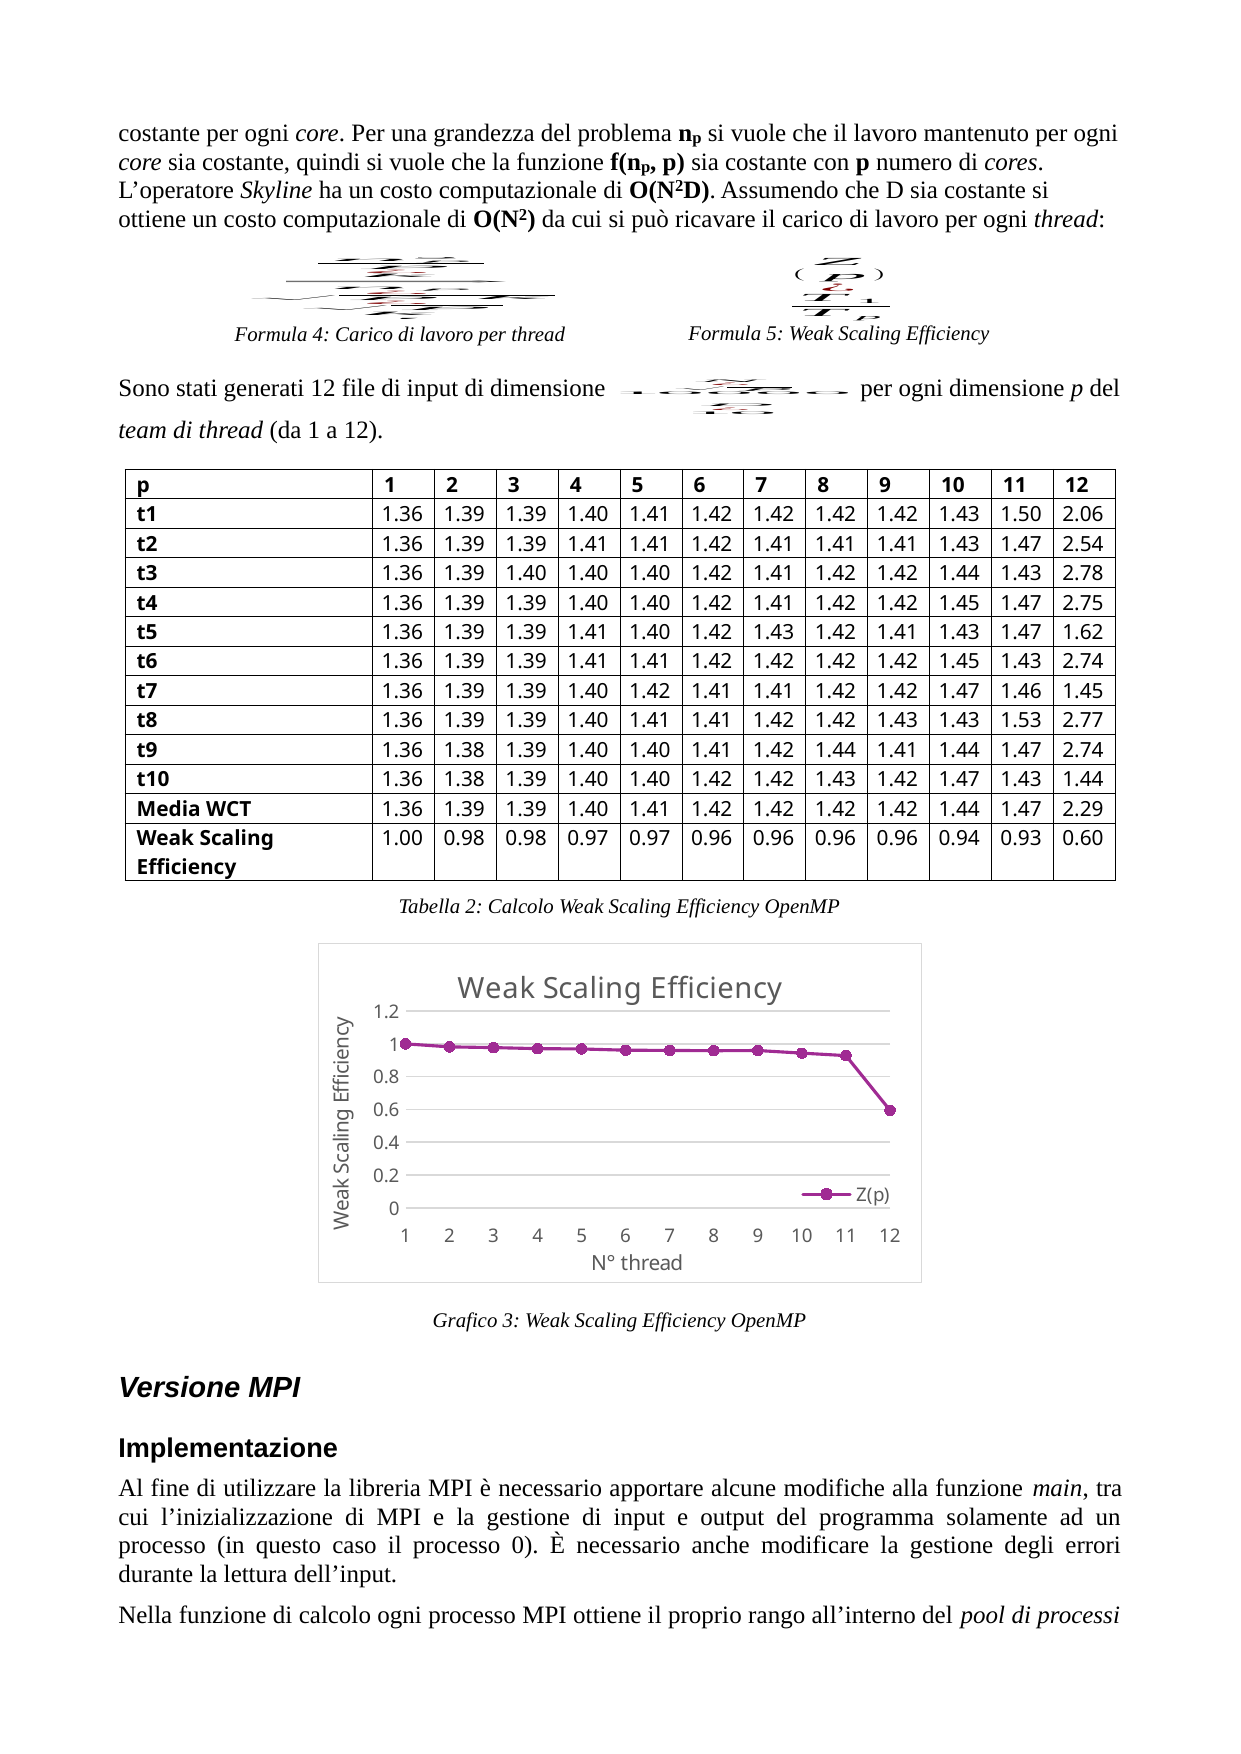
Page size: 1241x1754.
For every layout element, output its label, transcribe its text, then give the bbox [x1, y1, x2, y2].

table_cell 0.94 [930, 824, 991, 880]
text costante per ogni core. Per una grandezza del problema np si vuole che il lavoro mantenuto per ogni core sia costante, quindi si vuole che la funzione f(np, p) sia costante con p numero di cores. [118, 118, 1122, 176]
table_cell 1.40 [621, 617, 682, 646]
table_cell 1.40 [497, 558, 558, 587]
table_cell 2.77 [1054, 706, 1115, 734]
table_cell 0.96 [868, 824, 929, 880]
table_cell 1.43 [806, 765, 867, 793]
table_cell 0.97 [621, 824, 682, 880]
table_cell 0.98 [435, 824, 496, 880]
table_cell 1.39 [435, 529, 496, 557]
table_header 10 [930, 470, 991, 498]
table_cell 1.43 [930, 706, 991, 734]
text Formula 4: Carico di lavoro per thread [225, 322, 576, 346]
table_header 2 [435, 470, 496, 498]
table_cell 1.42 [683, 794, 743, 822]
table_cell 1.40 [559, 558, 620, 587]
table_cell 0.96 [683, 824, 743, 880]
table_cell 1.42 [806, 558, 867, 587]
subtitle Implementazione [118, 1432, 1122, 1463]
table_cell 1.41 [621, 647, 682, 675]
table_cell 1.41 [744, 588, 805, 616]
table_cell 2.74 [1054, 735, 1115, 763]
table_cell 1.41 [868, 529, 929, 557]
table_cell 1.40 [559, 735, 620, 763]
table_cell t9 [126, 735, 372, 763]
table_cell 1.39 [497, 499, 558, 528]
table_cell 0.60 [1054, 824, 1115, 880]
text Nella funzione di calcolo ogni processo MPI ottiene il proprio rango all’interno del pool di processi [118, 1601, 1122, 1629]
table_cell 2.29 [1054, 794, 1115, 822]
table_cell 2.54 [1054, 529, 1115, 557]
table_header 5 [621, 470, 682, 498]
table_cell 1.42 [683, 558, 743, 587]
table_cell 1.39 [435, 558, 496, 587]
table_cell 2.06 [1054, 499, 1115, 528]
table_cell 1.40 [559, 765, 620, 793]
table_cell 1.39 [435, 617, 496, 646]
table_cell 1.41 [683, 676, 743, 704]
table_cell 1.45 [930, 588, 991, 616]
table_cell 1.41 [621, 529, 682, 557]
table_cell 0.96 [806, 824, 867, 880]
text Formula 5: Weak Scaling Efficiency [664, 321, 1015, 344]
table_cell 1.41 [868, 617, 929, 646]
table_cell 1.47 [992, 735, 1053, 763]
table_cell 1.36 [373, 676, 434, 704]
table_cell 1.45 [930, 647, 991, 675]
table_cell 1.39 [497, 706, 558, 734]
table_cell 1.41 [744, 529, 805, 557]
table_cell 1.39 [497, 676, 558, 704]
table_cell 1.38 [435, 735, 496, 763]
table_cell 1.40 [559, 588, 620, 616]
table_cell 1.36 [373, 617, 434, 646]
table_cell 1.40 [559, 794, 620, 822]
table_header 8 [806, 470, 867, 498]
table_cell 1.39 [497, 765, 558, 793]
table_cell 1.41 [683, 706, 743, 734]
table_cell 1.39 [497, 529, 558, 557]
table_cell 1.42 [744, 706, 805, 734]
text L’operatore Skyline ha un costo computazionale di O(N2D). Assumendo che D sia costante si ottiene un costo computazionale di O(N2) da cui si può ricavare il carico di lavoro per ogni thread: [118, 176, 1122, 233]
table_cell 1.43 [930, 529, 991, 557]
table_cell 1.42 [868, 765, 929, 793]
table_cell 1.44 [1054, 765, 1115, 793]
table_cell 1.38 [435, 765, 496, 793]
table_cell 1.41 [621, 794, 682, 822]
table_cell Weak Scaling Efficiency [126, 824, 372, 880]
table_cell t7 [126, 676, 372, 704]
table_cell 1.53 [992, 706, 1053, 734]
table_cell 1.42 [806, 676, 867, 704]
table_cell 1.36 [373, 794, 434, 822]
table_cell 1.44 [806, 735, 867, 763]
table_cell 1.36 [373, 735, 434, 763]
table_cell 1.43 [868, 706, 929, 734]
table_cell 1.39 [435, 588, 496, 616]
table_cell 1.36 [373, 558, 434, 587]
table_cell 1.41 [806, 529, 867, 557]
table_cell 1.36 [373, 588, 434, 616]
table_cell 1.39 [497, 794, 558, 822]
table_cell Media WCT [126, 794, 372, 822]
table_cell 2.75 [1054, 588, 1115, 616]
table_cell 1.43 [992, 558, 1053, 587]
table_cell t10 [126, 765, 372, 793]
table_cell 1.40 [621, 735, 682, 763]
table_cell 1.42 [806, 588, 867, 616]
table_cell 1.36 [373, 499, 434, 528]
table_cell 1.42 [744, 794, 805, 822]
table_cell 1.42 [621, 676, 682, 704]
table_cell 1.42 [744, 499, 805, 528]
table_cell 1.47 [930, 765, 991, 793]
table_cell 1.36 [373, 647, 434, 675]
table_cell 1.45 [1054, 676, 1115, 704]
table_cell 1.43 [744, 617, 805, 646]
table_cell 1.41 [559, 647, 620, 675]
table_cell 1.41 [621, 706, 682, 734]
table_cell 1.41 [744, 676, 805, 704]
table_cell 1.42 [683, 647, 743, 675]
table_cell t2 [126, 529, 372, 557]
table_cell t1 [126, 499, 372, 528]
table_cell 1.42 [868, 558, 929, 587]
table_cell 1.43 [930, 617, 991, 646]
table_cell 1.42 [744, 765, 805, 793]
table_cell 1.47 [992, 588, 1053, 616]
table_cell 0.97 [559, 824, 620, 880]
table_cell 1.00 [373, 824, 434, 880]
table_cell 1.40 [559, 676, 620, 704]
table_cell 1.40 [621, 588, 682, 616]
table_cell 1.42 [868, 588, 929, 616]
table_cell 1.43 [992, 765, 1053, 793]
table_cell 1.47 [992, 617, 1053, 646]
table_cell 1.44 [930, 794, 991, 822]
table_cell 1.40 [621, 765, 682, 793]
table_cell 1.40 [621, 558, 682, 587]
table_header 12 [1054, 470, 1115, 498]
table_header 11 [992, 470, 1053, 498]
table_cell 1.40 [559, 706, 620, 734]
table_cell 1.39 [497, 647, 558, 675]
table_cell 1.50 [992, 499, 1053, 528]
text Grafico 3: Weak Scaling Efficiency OpenMP [118, 1308, 1122, 1332]
table_cell 0.96 [744, 824, 805, 880]
table_cell 1.42 [868, 647, 929, 675]
table_cell 1.41 [683, 735, 743, 763]
table_cell 1.36 [373, 706, 434, 734]
table_cell 1.46 [992, 676, 1053, 704]
table_cell 1.41 [744, 558, 805, 587]
table_cell 1.39 [497, 735, 558, 763]
table_cell 1.41 [559, 617, 620, 646]
table_cell 1.47 [930, 676, 991, 704]
table_cell 1.42 [683, 499, 743, 528]
table_cell 1.42 [683, 765, 743, 793]
table_header 3 [497, 470, 558, 498]
subtitle Versione MPI [118, 1370, 1122, 1403]
table_cell 1.43 [992, 647, 1053, 675]
table_cell 1.42 [806, 706, 867, 734]
table_cell 1.43 [930, 499, 991, 528]
table_cell 1.39 [435, 794, 496, 822]
table_cell 1.42 [683, 588, 743, 616]
table_header 7 [744, 470, 805, 498]
table_cell 1.42 [744, 647, 805, 675]
table_cell 0.98 [497, 824, 558, 880]
table_cell 1.42 [683, 529, 743, 557]
table_cell 1.39 [497, 588, 558, 616]
table_cell 1.42 [744, 735, 805, 763]
table_cell 0.93 [992, 824, 1053, 880]
table_cell 1.36 [373, 765, 434, 793]
table_cell 1.42 [868, 676, 929, 704]
table_cell 1.42 [683, 617, 743, 646]
table_cell 1.39 [435, 647, 496, 675]
table_cell 1.41 [559, 529, 620, 557]
table_cell 1.41 [621, 499, 682, 528]
table_cell 1.42 [868, 499, 929, 528]
table_cell 1.40 [559, 499, 620, 528]
table_cell 1.39 [435, 499, 496, 528]
table_cell t4 [126, 588, 372, 616]
table_cell 1.44 [930, 558, 991, 587]
table_header 6 [683, 470, 743, 498]
table_cell 1.47 [992, 529, 1053, 557]
table_cell t6 [126, 647, 372, 675]
table_header 1 [373, 470, 434, 498]
table_cell 2.74 [1054, 647, 1115, 675]
table_cell 1.36 [373, 529, 434, 557]
table_cell 1.42 [806, 794, 867, 822]
table_cell 1.39 [435, 676, 496, 704]
table_cell 1.39 [435, 706, 496, 734]
text Tabella 2: Calcolo Weak Scaling Efficiency OpenMP [118, 894, 1122, 918]
table_cell t8 [126, 706, 372, 734]
table_header p [126, 470, 372, 498]
table_header 9 [868, 470, 929, 498]
table_cell 1.44 [930, 735, 991, 763]
text Al fine di utilizzare la libreria MPI è necessario apportare alcune modifiche alla funzione main, tra cui l’inizializzazione di MPI e la gestione di input e output del programma solamente ad un processo (in questo caso il processo 0). È necessario anche modificare la gestione degli errori durante la lettura dell’input. [118, 1473, 1122, 1588]
table_cell 1.39 [497, 617, 558, 646]
table_cell t3 [126, 558, 372, 587]
table_header 4 [559, 470, 620, 498]
table_cell 1.42 [806, 617, 867, 646]
table_cell 1.42 [868, 794, 929, 822]
table_cell 1.47 [992, 794, 1053, 822]
table_cell 2.78 [1054, 558, 1115, 587]
table_cell 1.42 [806, 647, 867, 675]
table_cell 1.62 [1054, 617, 1115, 646]
table_cell t5 [126, 617, 372, 646]
table_cell 1.41 [868, 735, 929, 763]
table_cell 1.42 [806, 499, 867, 528]
text Sono stati generati 12 file di input di dimensione per ogni dimensione p del team di thread (da 1 a 12). [118, 373, 1122, 444]
